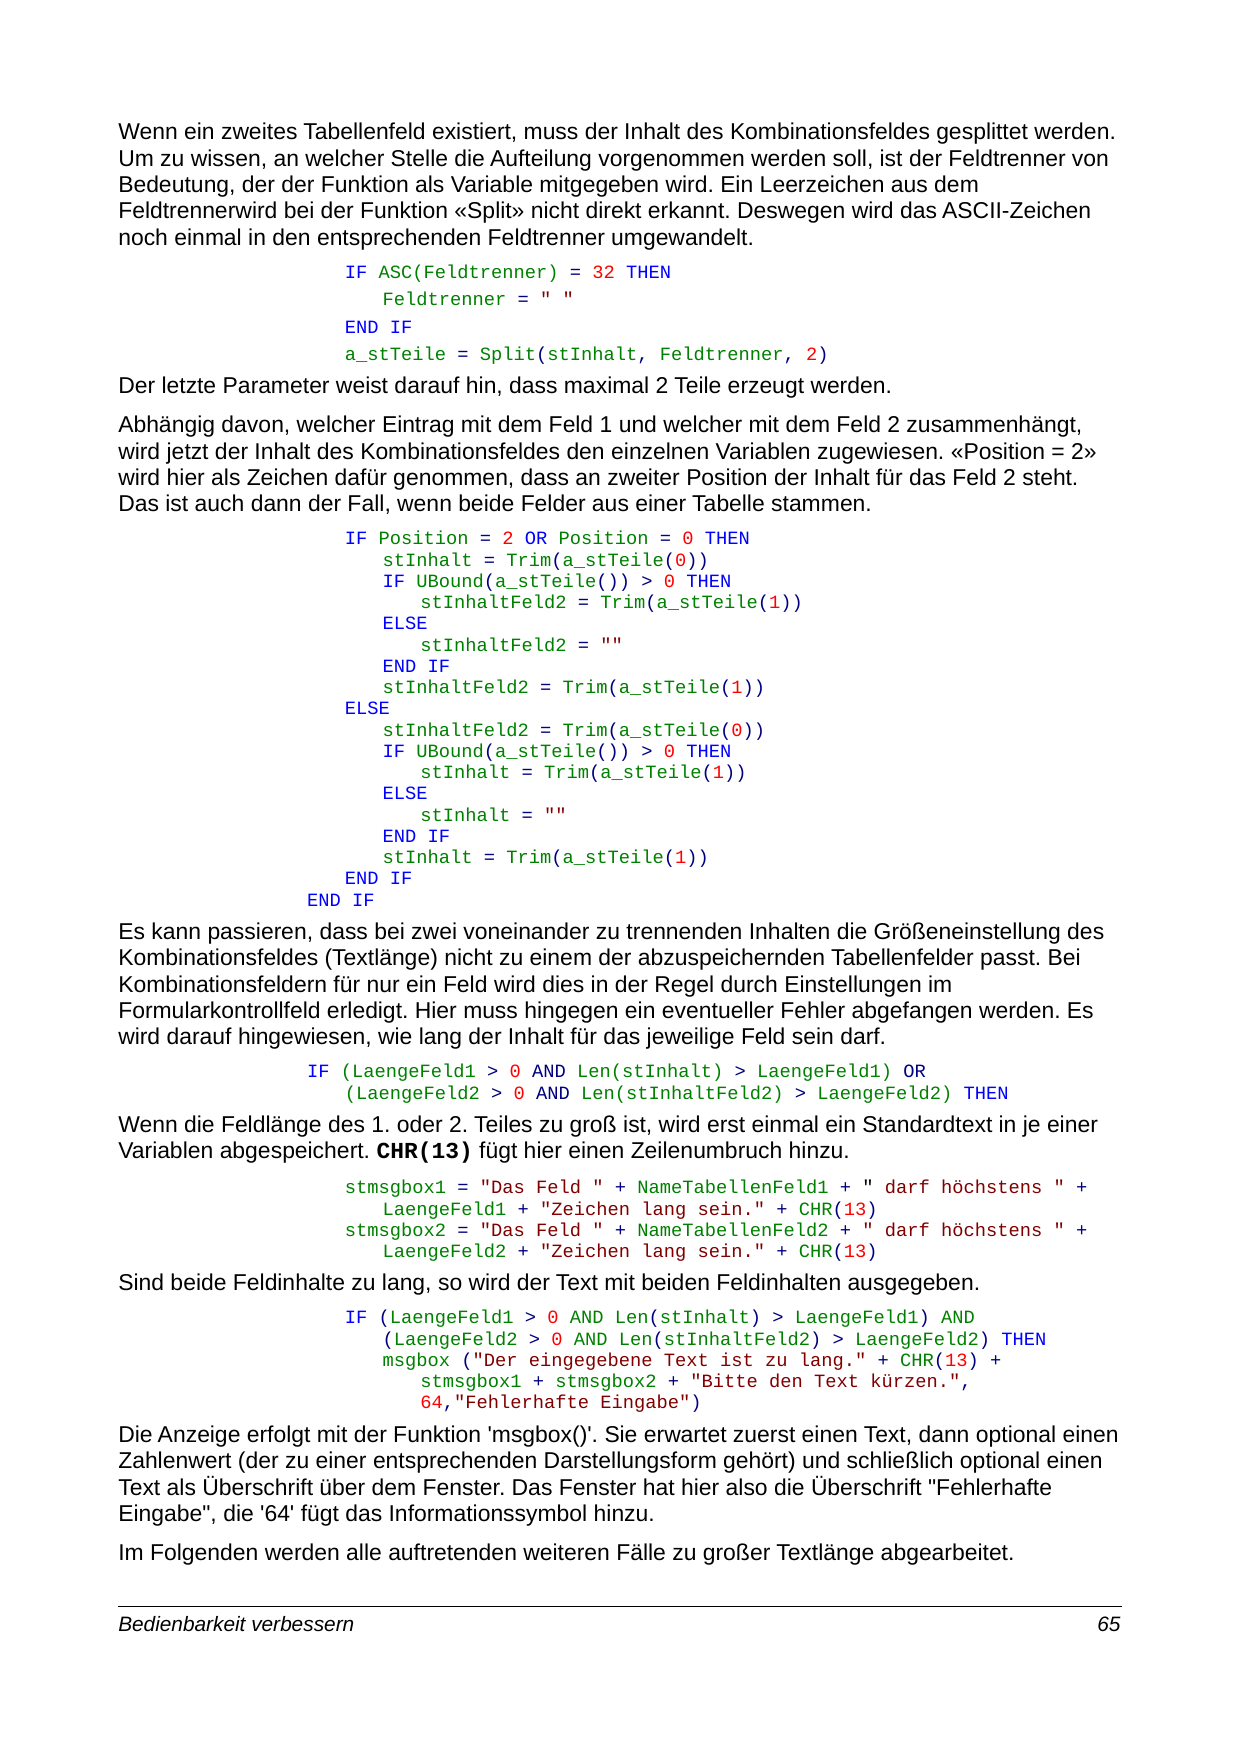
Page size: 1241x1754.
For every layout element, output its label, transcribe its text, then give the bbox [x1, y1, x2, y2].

text IF (LaengeFeld1 > 0 AND Len(stInhalt) > LaengeFeld1) OR (LaengeFeld2 > 0 AND Len(stInhaltFeld2) > LaengeFeld2) THEN [156, 1062, 1122, 1105]
text stInhalt = Trim(a_stTeile(1)) [156, 848, 1122, 869]
text IF UBound(a_stTeile()) > 0 THEN [156, 572, 1122, 593]
text stInhalt = "" [156, 805, 1122, 827]
text stInhalt = Trim(a_stTeile(1)) [156, 763, 1122, 784]
text IF (LaengeFeld1 > 0 AND Len(stInhalt) > LaengeFeld1) AND (LaengeFeld2 > 0 AND Len(stInhaltFeld2) > LaengeFeld2) THEN [156, 1308, 1122, 1351]
text stInhaltFeld2 = Trim(a_stTeile(1)) [156, 678, 1122, 699]
text stInhaltFeld2 = Trim(a_stTeile(0)) [156, 720, 1122, 742]
text Feldtrenner = " " [156, 290, 1122, 311]
text Abhängig davon, welcher Eintrag mit dem Feld 1 und welcher mit dem Feld 2 zusammenhängt, wird jetzt der Inhalt des Kombinationsfeldes den einzelnen Variablen zugewiesen. «Position = 2» wird hier als Zeichen dafür genommen, dass an zweiter Position der Inhalt für das Feld 2 steht. Das ist auch dann der Fall, wenn beide Felder aus einer Tabelle stammen. [118, 411, 1122, 517]
text IF UBound(a_stTeile()) > 0 THEN [156, 742, 1122, 763]
text Wenn die Feldlänge des 1. oder 2. Teiles zu groß ist, wird erst einmal ein Standardtext in je einer Variablen abgespeichert. CHR(13) fügt hier einen Zeilenumbruch hinzu. [118, 1111, 1122, 1166]
text stInhaltFeld2 = Trim(a_stTeile(1)) [156, 593, 1122, 614]
text Die Anzeige erfolgt mit der Funktion 'msgbox()'. Sie erwartet zuerst einen Text, dann optional einen Zahlenwert (der zu einer entsprechenden Darstellungsform gehört) und schließlich optional einen Text als Überschrift über dem Fenster. Das Fenster hat hier also die Überschrift "Fehlerhafte Eingabe", die '64' fügt das Informationssymbol hinzu. [118, 1421, 1122, 1526]
text stInhaltFeld2 = "" [156, 635, 1122, 657]
text ELSE [156, 784, 1122, 805]
text END IF [156, 869, 1122, 890]
text ELSE [156, 699, 1122, 720]
text a_stTeile = Split(stInhalt, Feldtrenner, 2) [156, 345, 1122, 366]
text stInhalt = Trim(a_stTeile(0)) [156, 550, 1122, 572]
text END IF [156, 657, 1122, 678]
text stmsgbox2 = "Das Feld " + NameTabellenFeld2 + " darf höchstens " + LaengeFeld2 + "Zeichen lang sein." + CHR(13) [156, 1221, 1122, 1263]
text IF Position = 2 OR Position = 0 THEN [156, 529, 1122, 550]
text Der letzte Parameter weist darauf hin, dass maximal 2 Teile erzeugt werden. [118, 372, 1122, 399]
text Es kann passieren, dass bei zwei voneinander zu trennenden Inhalten die Größeneinstellung des Kombinationsfeldes (Textlänge) nicht zu einem der abzuspeichernden Tabellenfelder passt. Bei Kombinationsfeldern für nur ein Feld wird dies in der Regel durch Einstellungen im Formularkontrollfeld erledigt. Hier muss hingegen ein eventueller Fehler abgefangen werden. Es wird darauf hingewiesen, wie lang der Inhalt für das jeweilige Feld sein darf. [118, 918, 1122, 1050]
text END IF [156, 317, 1122, 339]
text Wenn ein zweites Tabellenfeld existiert, muss der Inhalt des Kombinationsfeldes gesplittet werden. Um zu wissen, an welcher Stelle die Aufteilung vorgenommen werden soll, ist der Feldtrenner von Bedeutung, der der Funktion als Variable mitgegeben wird. Ein Leerzeichen aus dem Feldtrennerwird bei der Funktion «Split» nicht direkt erkannt. Deswegen wird das ASCII-Zeichen noch einmal in den entsprechenden Feldtrenner umgewandelt. [118, 118, 1122, 250]
text stmsgbox1 = "Das Feld " + NameTabellenFeld1 + " darf höchstens " + LaengeFeld1 + "Zeichen lang sein." + CHR(13) [156, 1178, 1122, 1221]
text msgbox ("Der eingegebene Text ist zu lang." + CHR(13) + stmsgbox1 + stmsgbox2 + "Bitte den Text kürzen.", 64,"Fehlerhafte Eingabe") [156, 1351, 1122, 1414]
text END IF [156, 827, 1122, 848]
text Im Folgenden werden alle auftretenden weiteren Fälle zu großer Textlänge abgearbeitet. [118, 1539, 1122, 1565]
text Sind beide Feldinhalte zu lang, so wird der Text mit beiden Feldinhalten ausgegeben. [118, 1269, 1122, 1296]
text IF ASC(Feldtrenner) = 32 THEN [156, 262, 1122, 284]
text END IF [156, 890, 1122, 912]
text ELSE [156, 614, 1122, 635]
